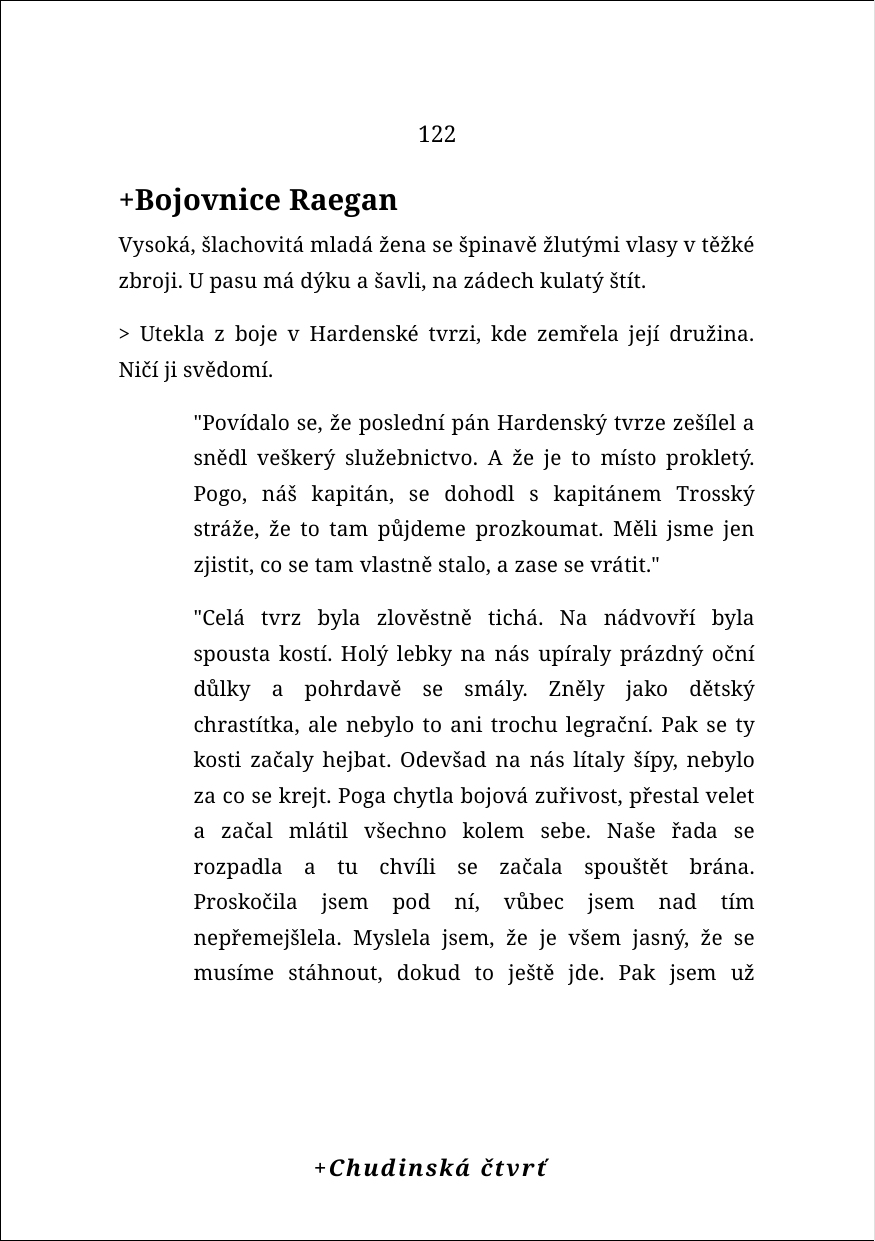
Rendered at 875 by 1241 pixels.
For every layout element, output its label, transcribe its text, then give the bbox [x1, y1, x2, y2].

text Vysoká, šlachovitá mladá žena se špinavě žlutými vlasy v těžké zbroji. U pasu má dýku a šavli, na zádech kulatý štít. [118, 230, 756, 294]
list "Povídalo se, že poslední pán Hardenský tvrze zešílel a snědl veškerý služebnictvo. A že je to místo prokletý. Pogo, náš kapitán, se dohodl s kapitánem Trosský stráže, že to tam půjdeme prozkoumat. Měli jsme jen zjistit, co se tam vlastně stalo, a zase se vrátit." [156, 408, 756, 578]
list "Celá tvrz byla zlověstně tichá. Na nádvovří byla spousta kostí. Holý lebky na nás upíraly prázdný oční důlky a pohrdavě se smály. Zněly jako dětský chrastítka, ale nebylo to ani trochu legrační. Pak se ty kosti začaly hejbat. Odevšad na nás lítaly šípy, nebylo za co se krejt. Poga chytla bojová zuřivost, přestal velet a začal mlátil všechno kolem sebe. Naše řada se rozpadla a tu chvíli se začala spouštět brána. Proskočila jsem pod ní, vůbec jsem nad tím nepřemejšlela. Myslela jsem, že je všem jasný, že se musíme stáhnout, dokud to ještě jde. Pak jsem už [156, 603, 756, 987]
subtitle +Bojovnice Raegan [118, 179, 756, 219]
text > Utekla z boje v Hardenské tvrzi, kde zemřela její družina. Ničí ji svědomí. [118, 319, 756, 383]
